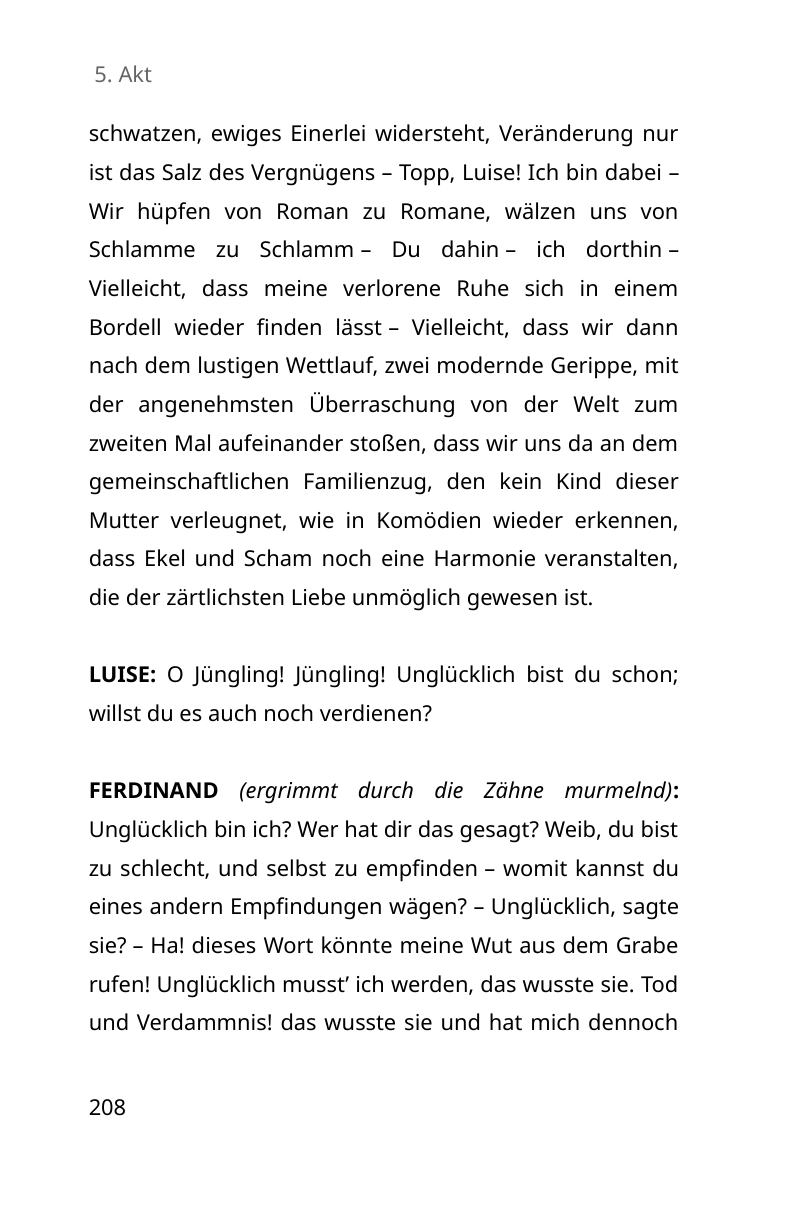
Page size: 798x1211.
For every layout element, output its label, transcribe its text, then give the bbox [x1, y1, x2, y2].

text FERDINAND (ergrimmt durch die Zähne murmelnd): Unglücklich bin ich? Wer hat dir das gesagt? Weib, du bist zu schlecht, und selbst zu empfinden – womit kannst du eines andern Empfindungen wägen? – Unglücklich, sagte sie? – Ha! dieses Wort könnte meine Wut aus dem Grabe rufen! Unglücklich musst’ ich werden, das wusste sie. Tod und Verdammnis! das wusste sie und hat mich dennoch [88, 748, 679, 1037]
text schwatzen, ewiges Einerlei widersteht, Veränderung nur ist das Salz des Vergnügens – Topp, Luise! Ich bin dabei – Wir hüpfen von Roman zu Romane, wälzen uns von Schlamme zu Schlamm – Du dahin – ich dorthin – Vielleicht, dass meine verlorene Ruhe sich in einem Bordell wieder finden lässt – Vielleicht, dass wir dann nach dem lustigen Wettlauf, zwei modernde Gerippe, mit der angenehmsten Überraschung von der Welt zum zweiten Mal aufeinander stoßen, dass wir uns da an dem gemeinschaftlichen Familienzug, den kein Kind dieser Mutter verleugnet, wie in Komödien wieder erkennen, dass Ekel und Scham noch eine Harmonie veranstalten, die der zärtlichsten Liebe unmöglich gewesen ist. [88, 118, 679, 612]
text LUISE: O Jüngling! Jüngling! Unglücklich bist du schon; willst du es auch noch verdienen? [88, 632, 679, 728]
